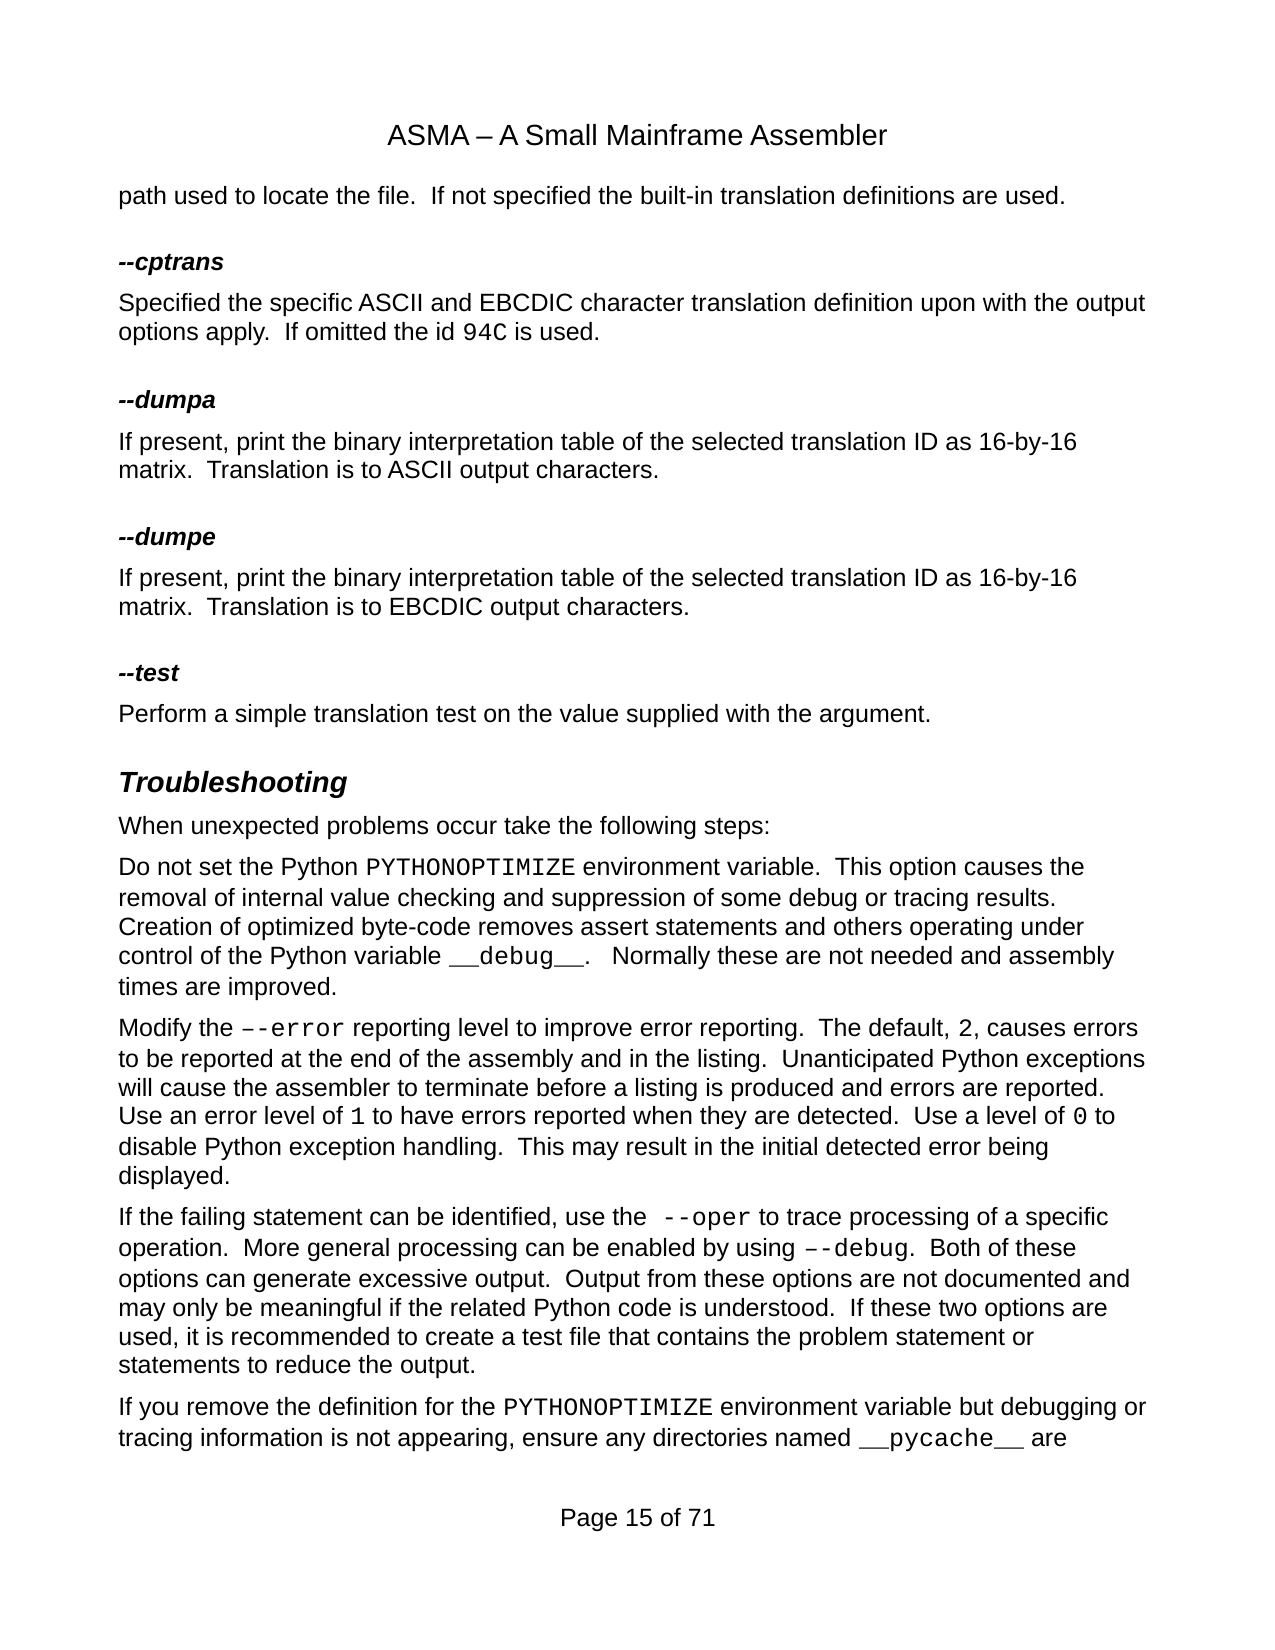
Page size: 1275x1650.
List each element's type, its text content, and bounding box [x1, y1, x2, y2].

text If the failing statement can be identified, use the --oper to trace processing of a specific operation. More general processing can be enabled by using –-debug. Both of these options can generate excessive output. Output from these options are not documented and may only be meaningful if the related Python code is understood. If these two options are used, it is recommended to create a test file that contains the problem statement or statements to reduce the output. [118, 1202, 1157, 1379]
subtitle --dumpa [118, 386, 1157, 414]
text path used to locate the file. If not specified the built-in translation definitions are used. [118, 181, 1157, 210]
text If present, print the binary interpretation table of the selected translation ID as 16-by-16 matrix. Translation is to ASCII output characters. [118, 427, 1157, 484]
text Modify the –-error reporting level to improve error reporting. The default, 2, causes errors to be reported at the end of the assembly and in the listing. Unanticipated Python exceptions will cause the assembler to terminate before a listing is produced and errors are reported. Use an error level of 1 to have errors reported when they are detected. Use a level of 0 to disable Python exception handling. This may result in the initial detected error being displayed. [118, 1013, 1157, 1190]
text Specified the specific ASCII and EBCDIC character translation definition upon with the output options apply. If omitted the id 94C is used. [118, 288, 1157, 348]
subtitle --dumpe [118, 522, 1157, 550]
subtitle Troubleshooting [118, 765, 1157, 798]
text Do not set the Python PYTHONOPTIMIZE environment variable. This option causes the removal of internal value checking and suppression of some debug or tracing results. Creation of optimized byte-code removes assert statements and others operating under control of the Python variable __debug__. Normally these are not needed and assembly times are improved. [118, 852, 1157, 1000]
subtitle --cptrans [118, 247, 1157, 276]
subtitle --test [118, 658, 1157, 686]
text If you remove the definition for the PYTHONOPTIMIZE environment variable but debugging or tracing information is not appearing, ensure any directories named __pycache__ are [118, 1392, 1157, 1453]
text When unexpected problems occur take the following steps: [118, 811, 1157, 840]
text Perform a simple translation test on the value supplied with the argument. [118, 699, 1157, 727]
text If present, print the binary interpretation table of the selected translation ID as 16-by-16 matrix. Translation is to EBCDIC output characters. [118, 563, 1157, 620]
